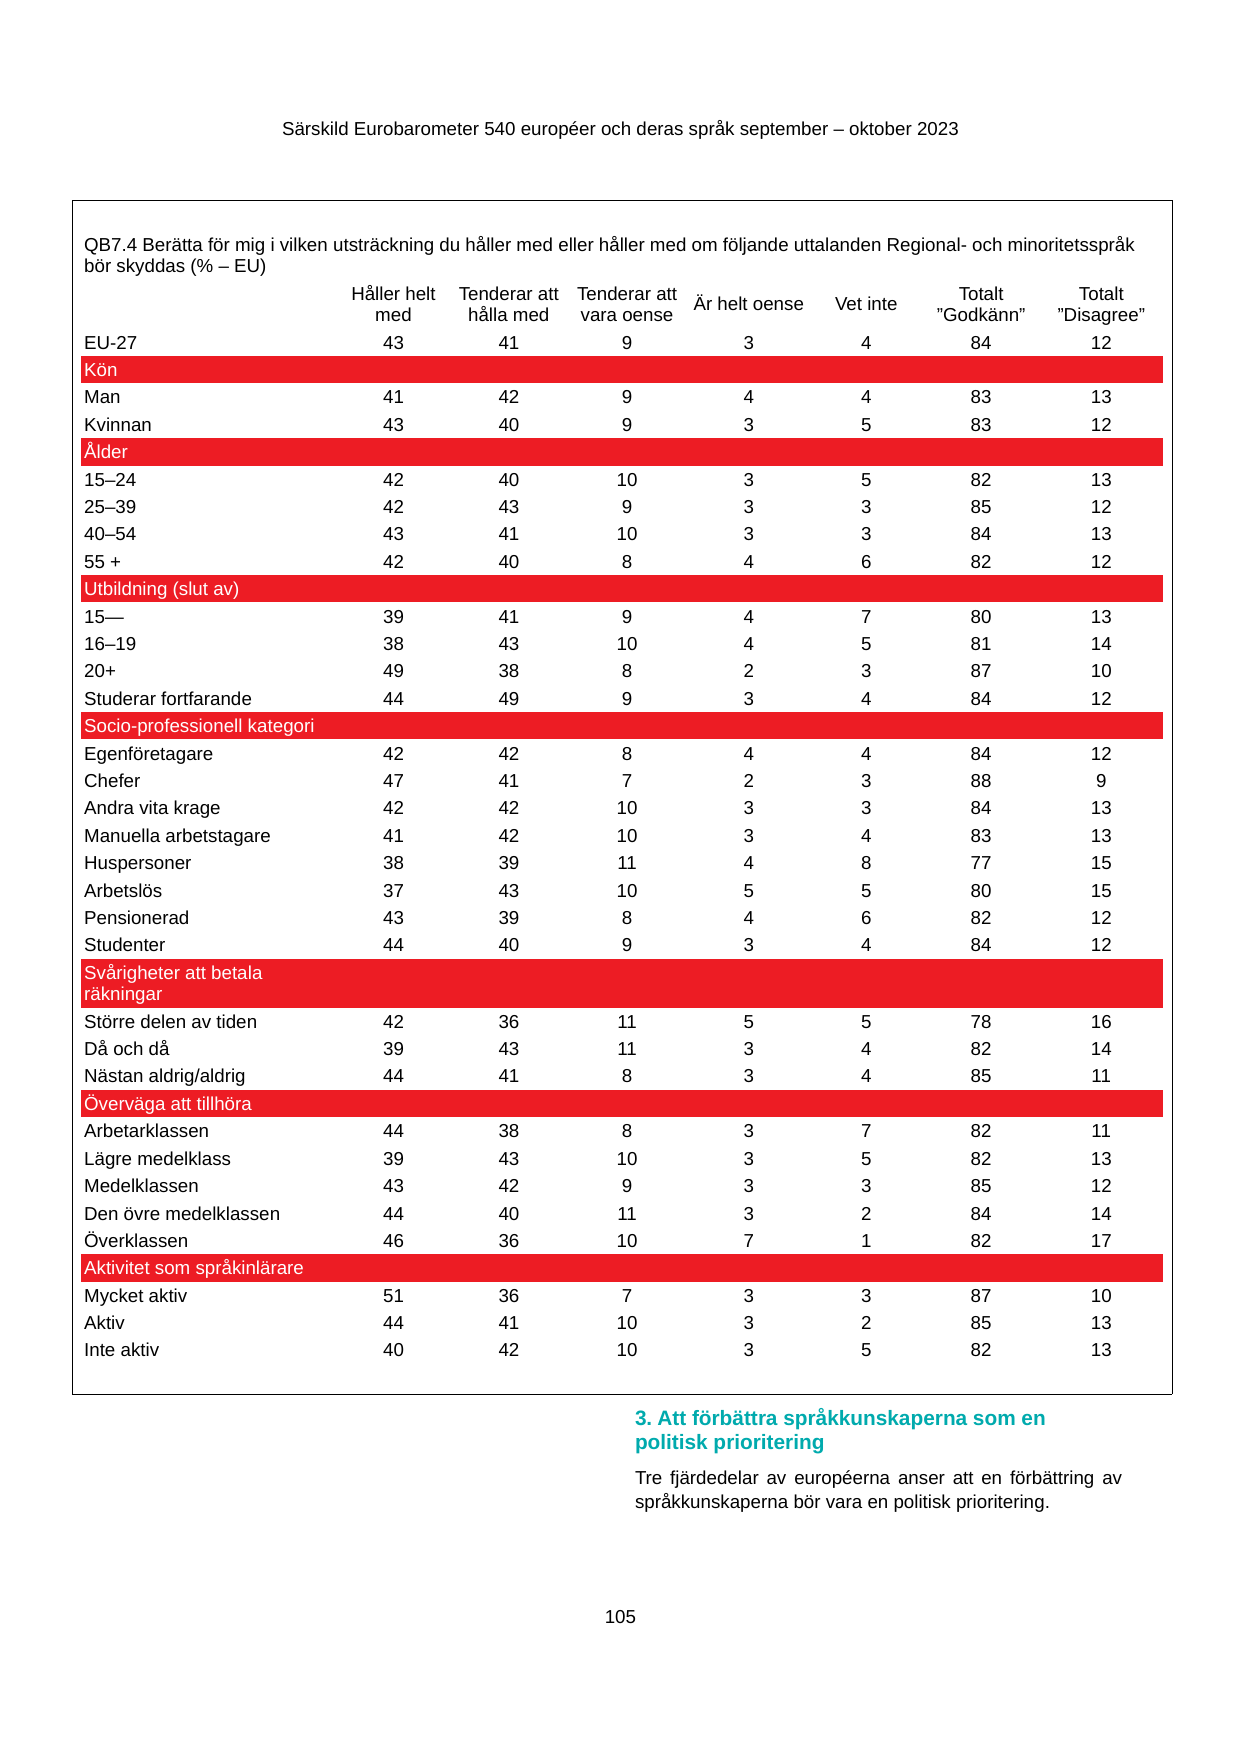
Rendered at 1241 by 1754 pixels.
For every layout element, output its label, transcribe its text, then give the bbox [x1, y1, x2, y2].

table_cell [809, 356, 923, 383]
table_cell 5 [809, 1145, 923, 1172]
table_cell Medelklassen [81, 1172, 335, 1199]
table_cell 38 [451, 657, 566, 685]
table_cell 40 [451, 411, 566, 438]
table_cell 14 [1039, 1199, 1163, 1227]
table_cell 13 [1039, 1145, 1163, 1172]
table_cell 83 [923, 822, 1039, 849]
table_cell Totalt ”Disagree” [1039, 280, 1163, 328]
table_cell 4 [809, 383, 923, 411]
table_cell [688, 1254, 809, 1282]
table_cell 14 [1039, 630, 1163, 657]
table_cell 43 [451, 493, 566, 520]
table_cell 2 [688, 767, 809, 794]
table_cell 13 [1039, 520, 1163, 548]
table_cell [566, 712, 688, 739]
table_cell 4 [688, 603, 809, 630]
table_cell Är helt oense [688, 280, 809, 328]
table_cell 46 [335, 1227, 451, 1254]
table_cell [566, 959, 688, 1008]
table_cell [566, 1254, 688, 1282]
table_cell 2 [809, 1309, 923, 1336]
table_cell 4 [809, 822, 923, 849]
table_cell 5 [809, 630, 923, 657]
table_cell 13 [1039, 822, 1163, 849]
table_cell 10 [1039, 1282, 1163, 1309]
table_cell Inte aktiv [81, 1336, 335, 1364]
table_cell 44 [335, 931, 451, 959]
table_cell 84 [923, 1199, 1039, 1227]
table_cell 3 [688, 1035, 809, 1062]
table_cell 77 [923, 849, 1039, 876]
table_cell 85 [923, 1063, 1039, 1090]
table_cell 6 [809, 904, 923, 931]
table_cell Totalt ”Godkänn” [923, 280, 1039, 328]
table_cell 84 [923, 740, 1039, 767]
table_cell 12 [1039, 740, 1163, 767]
table_cell [566, 1090, 688, 1117]
table_cell [809, 1090, 923, 1117]
table_cell 1 [809, 1227, 923, 1254]
table_cell 8 [566, 904, 688, 931]
table_cell 10 [566, 1227, 688, 1254]
table_cell 43 [335, 411, 451, 438]
table_cell 41 [451, 520, 566, 548]
table_cell 12 [1039, 548, 1163, 575]
table_cell 7 [688, 1227, 809, 1254]
table_cell 38 [451, 1117, 566, 1144]
table_cell [688, 1090, 809, 1117]
table_cell 10 [566, 1145, 688, 1172]
table_cell Manuella arbetstagare [81, 822, 335, 849]
table_cell 47 [335, 767, 451, 794]
table_cell [923, 712, 1039, 739]
table_cell Utbildning (slut av) [81, 575, 335, 602]
table_cell [809, 712, 923, 739]
table_cell [81, 280, 335, 328]
table_cell 82 [923, 1117, 1039, 1144]
table_cell 37 [335, 876, 451, 904]
subtitle [635, 177, 1122, 200]
table_cell 8 [566, 657, 688, 685]
table_cell 43 [451, 1035, 566, 1062]
table_cell 5 [809, 411, 923, 438]
table_cell 16 [1039, 1008, 1163, 1035]
table_cell 82 [923, 466, 1039, 493]
table_cell [923, 438, 1039, 466]
table_cell 44 [335, 1199, 451, 1227]
table_cell [809, 575, 923, 602]
table_cell 84 [923, 329, 1039, 356]
table_cell 80 [923, 603, 1039, 630]
table_cell [335, 1090, 451, 1117]
table_cell 40 [451, 1199, 566, 1227]
table_cell 84 [923, 520, 1039, 548]
table_cell 44 [335, 1063, 451, 1090]
table_cell 8 [809, 849, 923, 876]
table_cell 44 [335, 685, 451, 712]
table_cell 84 [923, 794, 1039, 822]
table_cell 12 [1039, 329, 1163, 356]
table_cell 10 [566, 466, 688, 493]
table_cell 44 [335, 1309, 451, 1336]
table_cell 15 [1039, 876, 1163, 904]
table_cell 11 [1039, 1063, 1163, 1090]
table_cell [335, 438, 451, 466]
table_cell Överklassen [81, 1227, 335, 1254]
table_cell 12 [1039, 685, 1163, 712]
table_cell 13 [1039, 1336, 1163, 1364]
table_cell 8 [566, 1117, 688, 1144]
table_cell 3 [809, 1172, 923, 1199]
table_cell 12 [1039, 1172, 1163, 1199]
table_cell [809, 438, 923, 466]
table_cell [566, 438, 688, 466]
table_cell 42 [451, 794, 566, 822]
table_cell 13 [1039, 603, 1163, 630]
table_cell 40 [451, 548, 566, 575]
table_cell 4 [688, 904, 809, 931]
table_cell [335, 1254, 451, 1282]
table_cell Tenderar att vara oense [566, 280, 688, 328]
table_cell 43 [451, 876, 566, 904]
table_cell 4 [688, 849, 809, 876]
table_cell 3 [688, 493, 809, 520]
table_cell 55 + [81, 548, 335, 575]
table_cell 51 [335, 1282, 451, 1309]
table_cell 41 [335, 822, 451, 849]
table_cell [688, 356, 809, 383]
table_cell [923, 1090, 1039, 1117]
table_cell 3 [688, 685, 809, 712]
table_cell 4 [688, 740, 809, 767]
table_cell 8 [566, 740, 688, 767]
table_cell Kön [81, 356, 335, 383]
table_cell Socio-professionell kategori [81, 712, 335, 739]
table_cell 85 [923, 493, 1039, 520]
table_cell [688, 438, 809, 466]
table_cell 82 [923, 1227, 1039, 1254]
table_cell 42 [451, 822, 566, 849]
table_cell 41 [451, 767, 566, 794]
table_cell Andra vita krage [81, 794, 335, 822]
table_cell 82 [923, 904, 1039, 931]
table_cell 16–19 [81, 630, 335, 657]
table_cell Håller helt med [335, 280, 451, 328]
table_cell 3 [688, 931, 809, 959]
table_cell 10 [566, 1309, 688, 1336]
table_cell 3 [688, 466, 809, 493]
table_cell 49 [451, 685, 566, 712]
table_cell 9 [566, 411, 688, 438]
table_cell 3 [688, 1145, 809, 1172]
table_cell Svårigheter att betala räkningar [81, 959, 335, 1008]
table_cell 15— [81, 603, 335, 630]
table_cell [809, 959, 923, 1008]
table_cell Då och då [81, 1035, 335, 1062]
table_cell Den övre medelklassen [81, 1199, 335, 1227]
table_cell 3 [809, 520, 923, 548]
table_cell 43 [451, 630, 566, 657]
table_cell 10 [1039, 657, 1163, 685]
table_cell 3 [688, 1336, 809, 1364]
table_cell 3 [688, 822, 809, 849]
table_cell 41 [451, 1309, 566, 1336]
table_cell 15 [1039, 849, 1163, 876]
table_cell 80 [923, 876, 1039, 904]
table_cell 42 [335, 1008, 451, 1035]
table_cell 7 [809, 603, 923, 630]
table_cell 39 [451, 904, 566, 931]
table_cell 8 [566, 1063, 688, 1090]
table_cell 3 [688, 1199, 809, 1227]
table_cell 40 [451, 466, 566, 493]
table_cell [1039, 1090, 1163, 1117]
table_cell 4 [809, 740, 923, 767]
table_cell 10 [566, 1336, 688, 1364]
table_cell 3 [688, 1063, 809, 1090]
table_cell [1039, 712, 1163, 739]
table_cell 11 [566, 1008, 688, 1035]
table_cell [451, 438, 566, 466]
table_cell 6 [809, 548, 923, 575]
table_cell 41 [451, 329, 566, 356]
table_cell 3 [809, 657, 923, 685]
table_cell [1039, 959, 1163, 1008]
table_cell 7 [566, 1282, 688, 1309]
table_cell [923, 959, 1039, 1008]
table_cell 12 [1039, 904, 1163, 931]
table_cell 84 [923, 931, 1039, 959]
table_cell Man [81, 383, 335, 411]
table_cell 5 [809, 466, 923, 493]
table_cell Överväga att tillhöra [81, 1090, 335, 1117]
table_cell 42 [335, 740, 451, 767]
table_cell [451, 575, 566, 602]
table_cell 82 [923, 1145, 1039, 1172]
table_cell Större delen av tiden [81, 1008, 335, 1035]
table_cell [1039, 1254, 1163, 1282]
table_cell 4 [809, 1063, 923, 1090]
table_cell 4 [688, 383, 809, 411]
text Tre fjärdedelar av européerna anser att en förbättring av språkkunskaperna bör vara en politisk prioritering. [635, 1467, 1122, 1513]
table_cell [1039, 356, 1163, 383]
table_cell 3 [688, 1172, 809, 1199]
table_cell 7 [566, 767, 688, 794]
table_cell Arbetarklassen [81, 1117, 335, 1144]
table_cell 43 [335, 1172, 451, 1199]
table_cell 10 [566, 822, 688, 849]
table_cell 40 [335, 1336, 451, 1364]
table_cell [451, 712, 566, 739]
table_cell 39 [335, 1035, 451, 1062]
table_cell [688, 959, 809, 1008]
table_cell [451, 356, 566, 383]
table_cell 13 [1039, 794, 1163, 822]
table_cell Egenföretagare [81, 740, 335, 767]
table_cell 43 [335, 520, 451, 548]
table_cell [688, 575, 809, 602]
table_cell 9 [566, 1172, 688, 1199]
table_cell 4 [688, 630, 809, 657]
table_cell 3 [809, 794, 923, 822]
table_cell [335, 959, 451, 1008]
table_cell Studerar fortfarande [81, 685, 335, 712]
table_cell 3 [688, 1117, 809, 1144]
table_cell [1039, 575, 1163, 602]
table_cell 42 [335, 794, 451, 822]
table_cell 5 [688, 1008, 809, 1035]
table_cell [809, 1254, 923, 1282]
table_cell 39 [451, 849, 566, 876]
table_cell 7 [809, 1117, 923, 1144]
table_cell 42 [335, 493, 451, 520]
table_cell 5 [809, 1336, 923, 1364]
table_cell [1039, 438, 1163, 466]
table_cell 9 [566, 383, 688, 411]
table_cell 3 [809, 1282, 923, 1309]
table_cell Lägre medelklass [81, 1145, 335, 1172]
table_cell 83 [923, 411, 1039, 438]
table_cell 44 [335, 1117, 451, 1144]
table_cell 14 [1039, 1035, 1163, 1062]
table_cell 13 [1039, 1309, 1163, 1336]
table_cell 3 [688, 411, 809, 438]
table_cell 42 [451, 383, 566, 411]
table_cell 81 [923, 630, 1039, 657]
table_cell 43 [451, 1145, 566, 1172]
table_cell 17 [1039, 1227, 1163, 1254]
table_cell [688, 712, 809, 739]
table_cell 87 [923, 1282, 1039, 1309]
table_cell 39 [335, 603, 451, 630]
table_cell Studenter [81, 931, 335, 959]
table_cell 10 [566, 876, 688, 904]
table_cell Aktivitet som språkinlärare [81, 1254, 335, 1282]
table_cell 9 [566, 329, 688, 356]
table_cell 20+ [81, 657, 335, 685]
table_cell 36 [451, 1282, 566, 1309]
table_cell Chefer [81, 767, 335, 794]
table_cell 82 [923, 548, 1039, 575]
table_cell 40 [451, 931, 566, 959]
table_cell 5 [809, 1008, 923, 1035]
table_cell [923, 1254, 1039, 1282]
table_cell 25–39 [81, 493, 335, 520]
table_cell 3 [688, 794, 809, 822]
table_cell 85 [923, 1309, 1039, 1336]
table_cell 9 [566, 603, 688, 630]
table_cell 10 [566, 630, 688, 657]
table_cell 12 [1039, 931, 1163, 959]
table_cell 87 [923, 657, 1039, 685]
table_cell 13 [1039, 383, 1163, 411]
table_cell 4 [809, 931, 923, 959]
table_cell 5 [688, 876, 809, 904]
table_cell [566, 356, 688, 383]
table_cell 41 [335, 383, 451, 411]
subtitle 3. Att förbättra språkkunskaperna som en politisk prioritering [635, 1395, 1122, 1454]
table_cell 88 [923, 767, 1039, 794]
table_cell 38 [335, 630, 451, 657]
table_cell 2 [688, 657, 809, 685]
table_cell 82 [923, 1035, 1039, 1062]
table_cell Arbetslös [81, 876, 335, 904]
table_cell 3 [688, 520, 809, 548]
table_cell 83 [923, 383, 1039, 411]
table_cell 43 [335, 329, 451, 356]
table_cell 11 [566, 849, 688, 876]
table_cell 42 [451, 1336, 566, 1364]
table_cell 4 [809, 329, 923, 356]
table_cell Ålder [81, 438, 335, 466]
table_cell 3 [688, 329, 809, 356]
table_cell 5 [809, 876, 923, 904]
table_cell 8 [566, 548, 688, 575]
table_cell 42 [451, 1172, 566, 1199]
table_cell 9 [566, 493, 688, 520]
table_cell Nästan aldrig/aldrig [81, 1063, 335, 1090]
table_cell Kvinnan [81, 411, 335, 438]
table_cell [451, 1090, 566, 1117]
table_cell 36 [451, 1008, 566, 1035]
table_cell [566, 575, 688, 602]
table_cell 85 [923, 1172, 1039, 1199]
table_cell 39 [335, 1145, 451, 1172]
table_cell 3 [688, 1282, 809, 1309]
table_cell Tenderar att hålla med [451, 280, 566, 328]
table_header QB7.4 Berätta för mig i vilken utsträckning du håller med eller håller med om följande uttalanden Regional- och minoritetsspråk bör skyddas (% – EU) [81, 231, 1163, 279]
table_cell 49 [335, 657, 451, 685]
table_cell [335, 575, 451, 602]
table_cell 3 [809, 767, 923, 794]
table_cell Pensionerad [81, 904, 335, 931]
table_cell 38 [335, 849, 451, 876]
table_cell 10 [566, 794, 688, 822]
table_cell 13 [1039, 466, 1163, 493]
table_cell EU-27 [81, 329, 335, 356]
table_cell 11 [1039, 1117, 1163, 1144]
table_cell [451, 959, 566, 1008]
table_cell 10 [566, 520, 688, 548]
table_cell 3 [809, 493, 923, 520]
table_cell 12 [1039, 493, 1163, 520]
table_cell 9 [566, 685, 688, 712]
table_cell 42 [335, 548, 451, 575]
table_cell Aktiv [81, 1309, 335, 1336]
table_cell Mycket aktiv [81, 1282, 335, 1309]
table_cell 15–24 [81, 466, 335, 493]
table_cell 40–54 [81, 520, 335, 548]
table_cell 84 [923, 685, 1039, 712]
table_cell [335, 356, 451, 383]
table_cell 9 [1039, 767, 1163, 794]
table_cell 43 [335, 904, 451, 931]
table_cell [923, 356, 1039, 383]
table_cell 3 [688, 1309, 809, 1336]
table_cell 41 [451, 603, 566, 630]
table_cell [451, 1254, 566, 1282]
table_cell 2 [809, 1199, 923, 1227]
table_cell 4 [688, 548, 809, 575]
table_cell 9 [566, 931, 688, 959]
table_cell 36 [451, 1227, 566, 1254]
table_cell 82 [923, 1336, 1039, 1364]
table_cell 41 [451, 1063, 566, 1090]
table_cell 12 [1039, 411, 1163, 438]
table_cell [923, 575, 1039, 602]
table_cell 11 [566, 1199, 688, 1227]
table_cell Huspersoner [81, 849, 335, 876]
table_cell [335, 712, 451, 739]
table_cell 4 [809, 685, 923, 712]
table_cell 11 [566, 1035, 688, 1062]
table_cell 42 [335, 466, 451, 493]
table_cell 78 [923, 1008, 1039, 1035]
table_cell Vet inte [809, 280, 923, 328]
table_cell 42 [451, 740, 566, 767]
table_cell 4 [809, 1035, 923, 1062]
